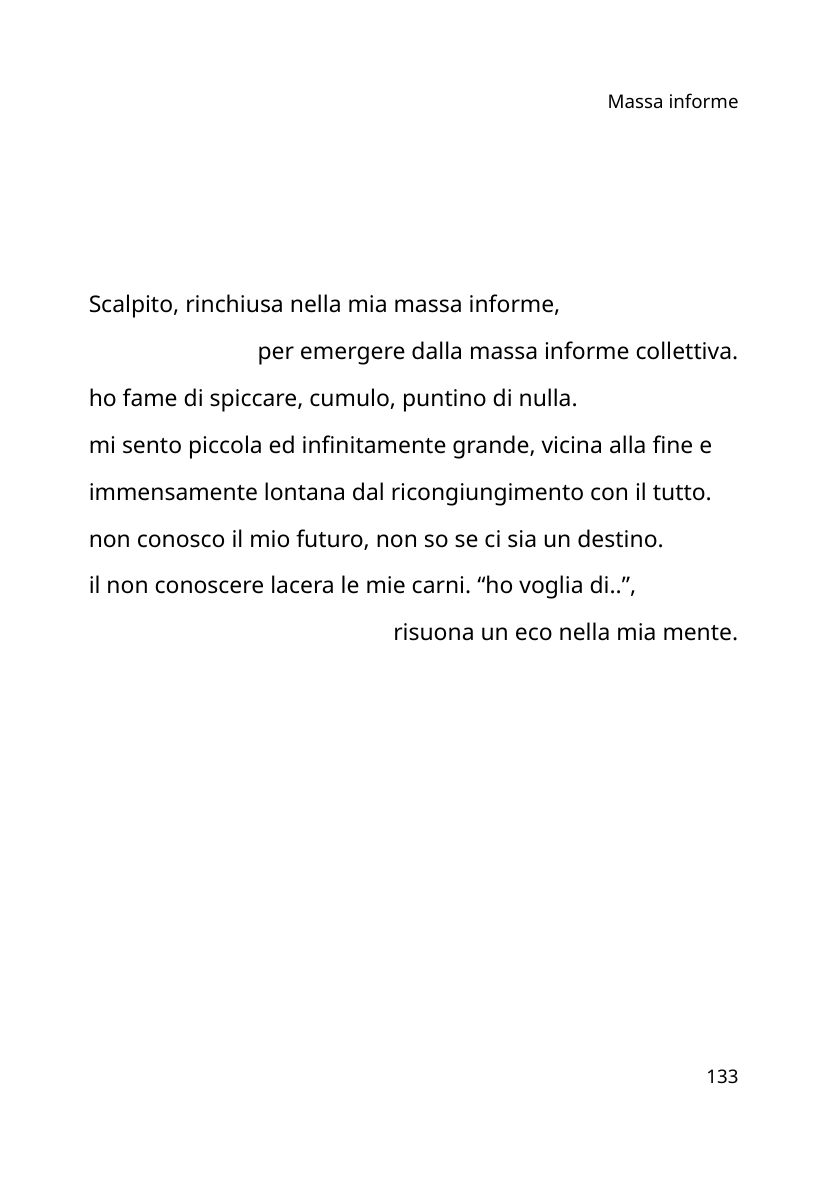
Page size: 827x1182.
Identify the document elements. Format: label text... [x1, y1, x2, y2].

text risuona un eco nella mia mente. [88, 616, 738, 647]
text non conosco il mio futuro, non so se ci sia un destino. [88, 522, 738, 554]
text il non conoscere lacera le mie carni. “ho voglia di..”, [88, 569, 738, 601]
text per emergere dalla massa informe collettiva. [88, 335, 738, 366]
text Scalpito, rinchiusa nella mia massa informe, [88, 288, 738, 319]
text ho fame di spiccare, cumulo, puntino di nulla. [88, 382, 738, 413]
text mi sento piccola ed infinitamente grande, vicina alla fine e [88, 429, 738, 460]
text immensamente lontana dal ricongiungimento con il tutto. [88, 476, 738, 507]
